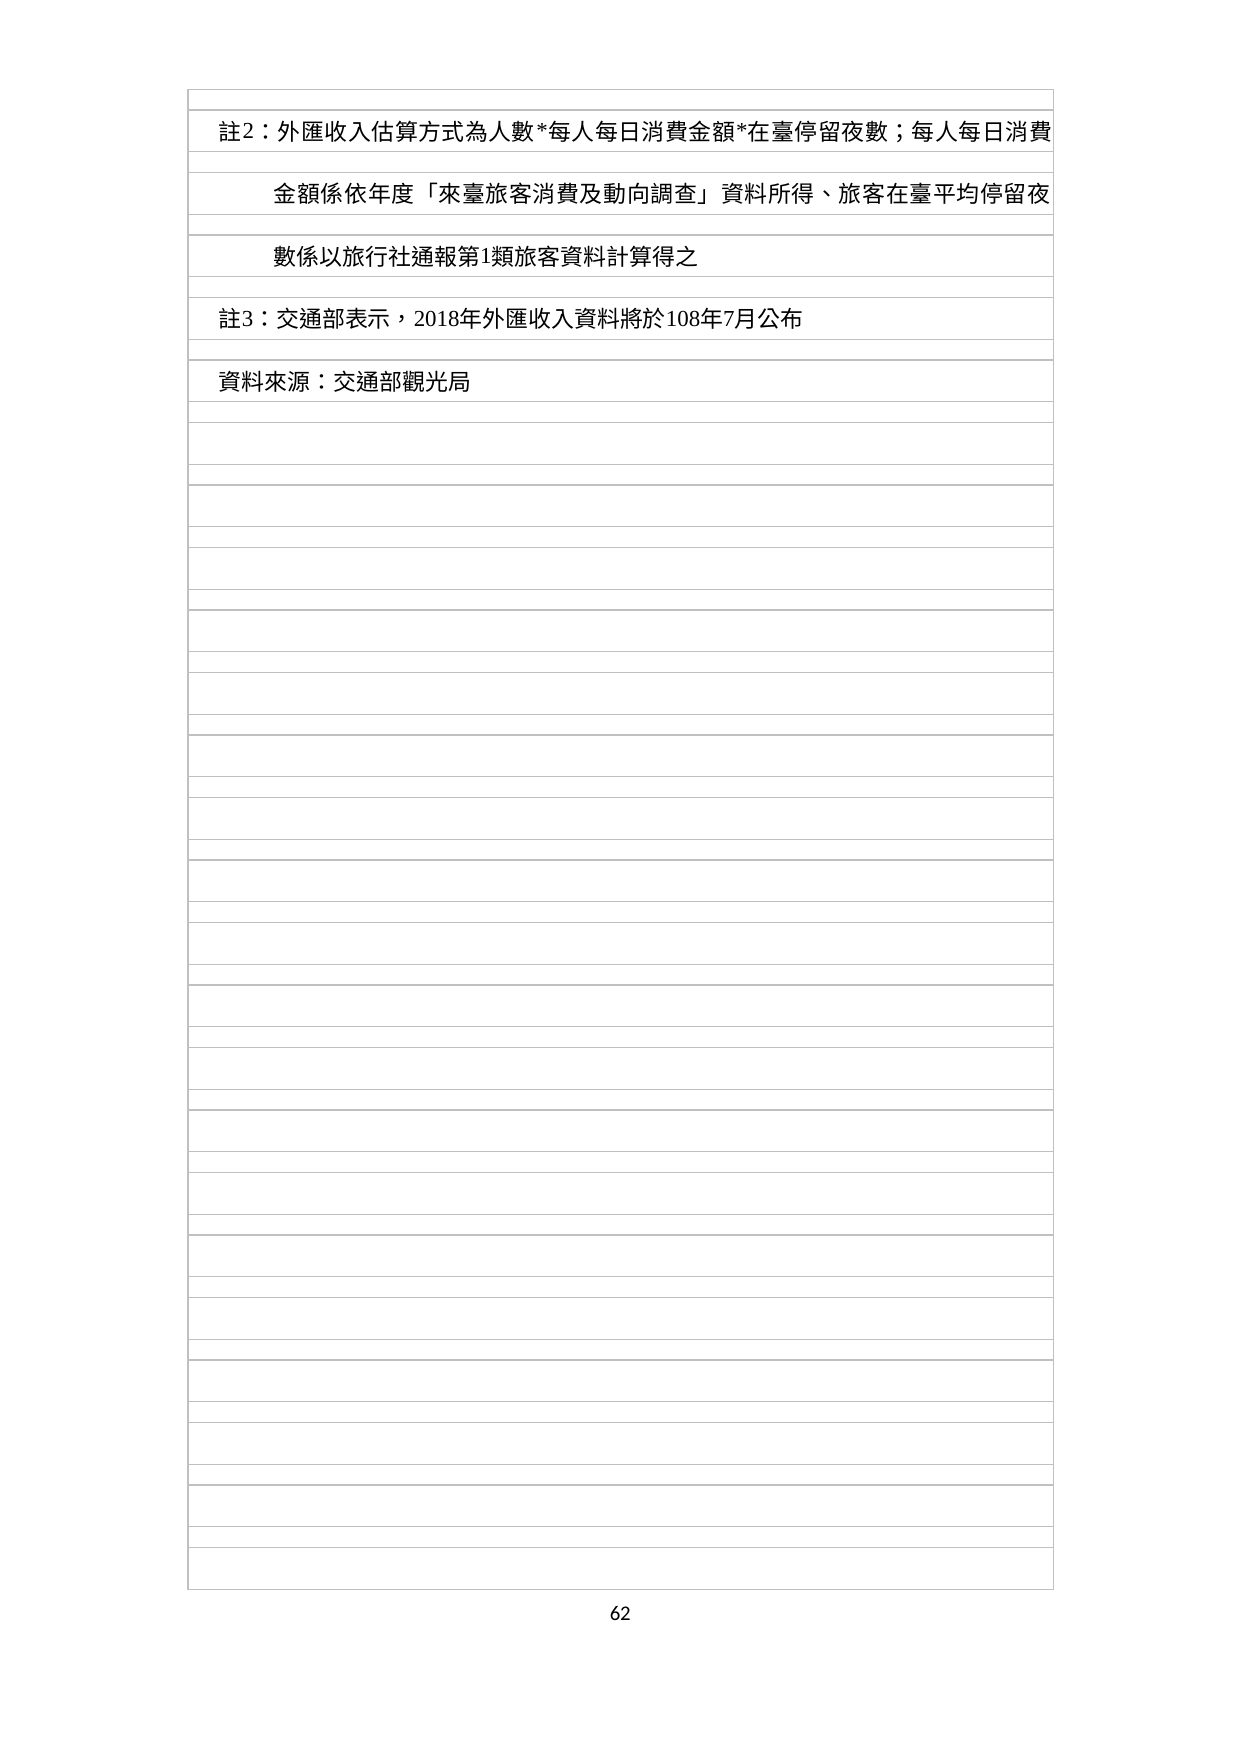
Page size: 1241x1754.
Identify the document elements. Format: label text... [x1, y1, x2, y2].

text [219, 340, 1053, 359]
text [219, 277, 1053, 297]
text 數係以旅行社通報第1類旅客資料計算得之 [219, 236, 1053, 276]
text 金額係依年度「來臺旅客消費及動向調查」資料所得、旅客在臺平均停留夜 [219, 173, 1053, 214]
text [219, 152, 1053, 172]
text 註2：外匯收入估算方式為人數*每人每日消費金額*在臺停留夜數；每人每日消費 [219, 111, 1053, 151]
text 註3：交通部表示，2018年外匯收入資料將於108年7月公布 [219, 298, 1053, 339]
text [219, 90, 1053, 109]
text [219, 215, 1053, 234]
text 資料來源：交通部觀光局 [219, 361, 1053, 401]
